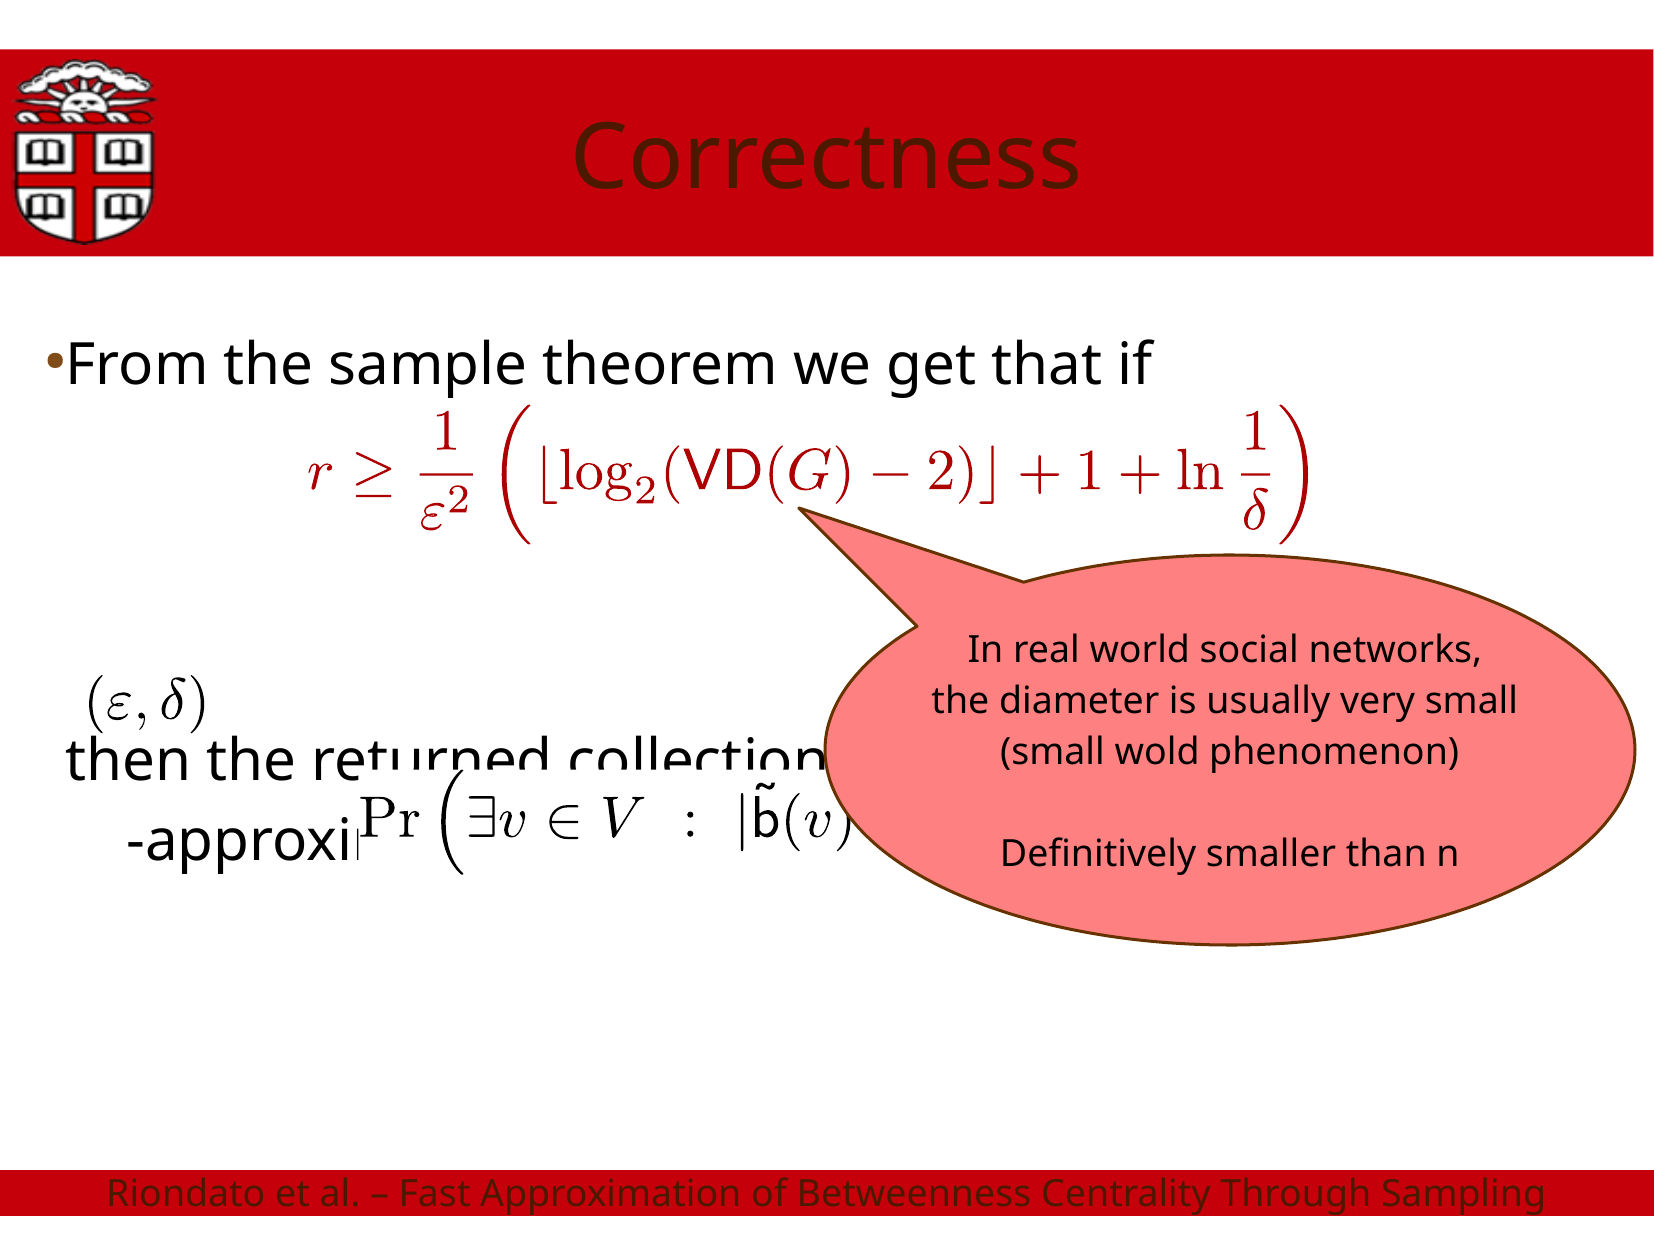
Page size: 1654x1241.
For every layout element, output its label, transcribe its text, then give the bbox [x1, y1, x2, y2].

text_box [83, 675, 211, 734]
text_box [306, 404, 1321, 545]
text_box From the sample theorem we get that if then the returned collection of is an -approximation: [30, 315, 1621, 738]
picture [11, 59, 158, 245]
text_box In real world social networks, the diameter is usually very small (small wold phenomenon) Definitively smaller than n [798, 507, 1636, 946]
title Correctness [0, 49, 1654, 257]
text_box Riondato et al. – Fast Approximation of Betweenness Centrality Through Sampling [0, 1170, 1654, 1216]
text_box [358, 769, 917, 875]
